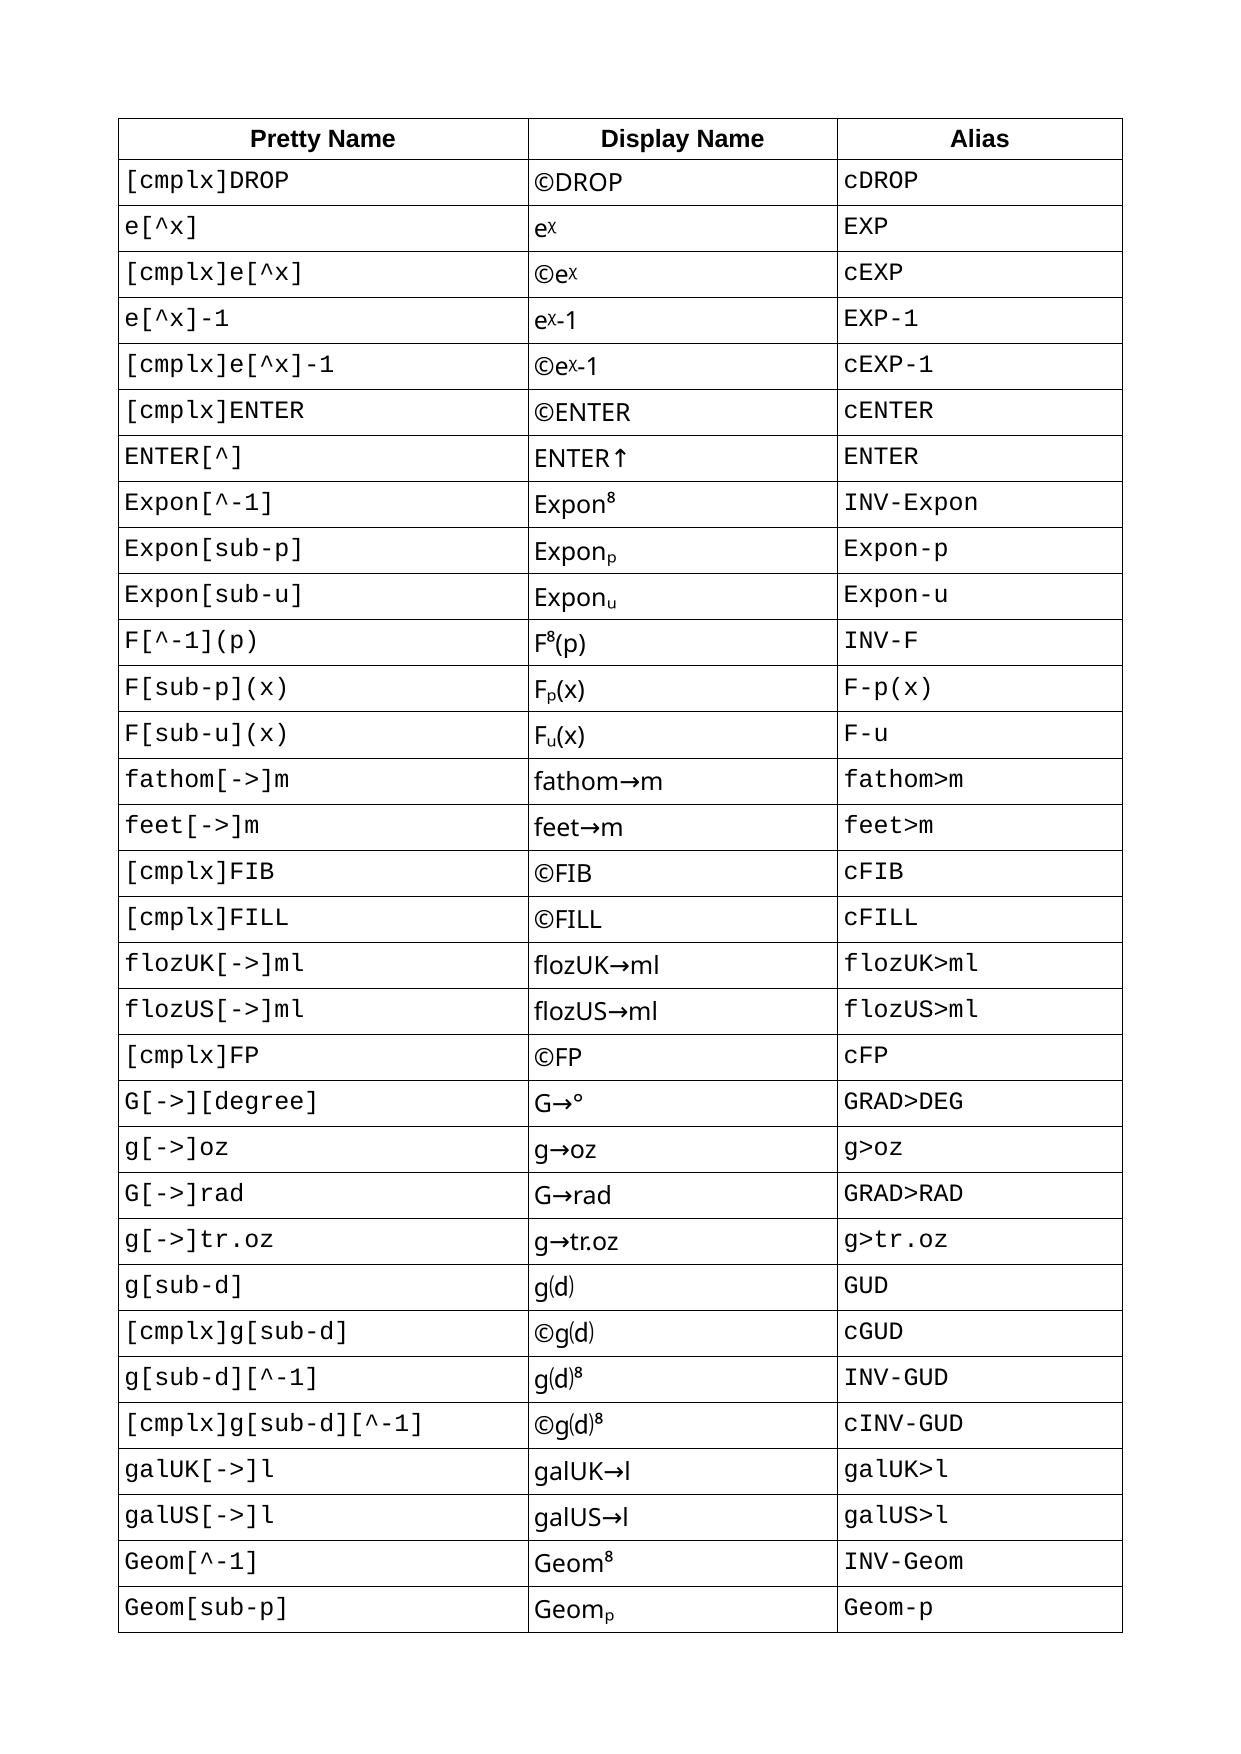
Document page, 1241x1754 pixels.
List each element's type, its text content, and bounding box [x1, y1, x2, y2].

table_cell G→° [529, 1081, 837, 1126]
table_cell cFP [838, 1035, 1122, 1080]
table_cell ©FILL [529, 897, 837, 942]
table_cell G[->][degree] [119, 1081, 528, 1126]
table_cell Fᵤ(x) [529, 712, 837, 757]
table_cell GUD [838, 1265, 1122, 1310]
table_cell Geom⁸ [529, 1541, 837, 1586]
table_cell g[sub-d] [119, 1265, 528, 1310]
table_cell F-p(x) [838, 666, 1122, 711]
table_cell g[->]tr.oz [119, 1219, 528, 1264]
table_cell cFILL [838, 897, 1122, 942]
table_cell INV-F [838, 620, 1122, 665]
table_cell ©eᵡ-1 [529, 344, 837, 389]
table_cell feet>m [838, 805, 1122, 849]
table_cell g>tr.oz [838, 1219, 1122, 1264]
table_cell cGUD [838, 1311, 1122, 1356]
table_cell cENTER [838, 390, 1122, 435]
table_cell [cmplx]FP [119, 1035, 528, 1080]
table_cell cEXP [838, 252, 1122, 297]
table_cell Geom-p [838, 1587, 1122, 1632]
table_cell galUK[->]l [119, 1449, 528, 1494]
table_cell ©FIB [529, 851, 837, 896]
table_cell Expon[^-1] [119, 482, 528, 527]
table_cell flozUS[->]ml [119, 989, 528, 1034]
table_cell F[sub-p](x) [119, 666, 528, 711]
table_cell cINV-GUD [838, 1403, 1122, 1448]
table_cell galUS→l [529, 1495, 837, 1540]
table_cell ©FP [529, 1035, 837, 1080]
table_cell Expon[sub-u] [119, 574, 528, 619]
table_cell galUK>l [838, 1449, 1122, 1494]
table_cell g[->]oz [119, 1127, 528, 1172]
table_cell g[sub-d][^-1] [119, 1357, 528, 1402]
table_cell Geomₚ [529, 1587, 837, 1632]
table_cell G→rad [529, 1173, 837, 1218]
table_cell GRAD>RAD [838, 1173, 1122, 1218]
table_cell cEXP-1 [838, 344, 1122, 389]
table_cell Exponᵤ [529, 574, 837, 619]
table_cell fathom→m [529, 759, 837, 803]
table_cell Fₚ(x) [529, 666, 837, 711]
table_cell flozUS>ml [838, 989, 1122, 1034]
table_cell ©g⒟ [529, 1311, 837, 1356]
table_cell INV-GUD [838, 1357, 1122, 1402]
table_cell [cmplx]g[sub-d] [119, 1311, 528, 1356]
table_cell ©ENTER [529, 390, 837, 435]
table_cell F[^-1](p) [119, 620, 528, 665]
table_cell galUS[->]l [119, 1495, 528, 1540]
table_cell g>oz [838, 1127, 1122, 1172]
table_cell F⁸(p) [529, 620, 837, 665]
table_cell g→oz [529, 1127, 837, 1172]
table_cell eᵡ [529, 206, 837, 251]
table_cell flozUK→ml [529, 943, 837, 988]
table_cell ©DROP [529, 160, 837, 205]
table_cell ENTER↑ [529, 436, 837, 481]
table_cell galUS>l [838, 1495, 1122, 1540]
table_cell Expon-p [838, 528, 1122, 573]
table_header Alias [838, 119, 1122, 159]
table_cell F[sub-u](x) [119, 712, 528, 757]
table_cell Geom[sub-p] [119, 1587, 528, 1632]
table_cell G[->]rad [119, 1173, 528, 1218]
table_cell ©g⒟⁸ [529, 1403, 837, 1448]
table_cell g⒟ [529, 1265, 837, 1310]
table_cell e[^x]-1 [119, 298, 528, 343]
table_header Display Name [529, 119, 837, 159]
table_cell Geom[^-1] [119, 1541, 528, 1586]
table_cell g→tr.oz [529, 1219, 837, 1264]
table_cell cFIB [838, 851, 1122, 896]
table_cell flozUK[->]ml [119, 943, 528, 988]
table_cell eᵡ-1 [529, 298, 837, 343]
table_cell EXP-1 [838, 298, 1122, 343]
table_cell [cmplx]FILL [119, 897, 528, 942]
table_cell Exponₚ [529, 528, 837, 573]
table_cell Expon⁸ [529, 482, 837, 527]
table_cell [cmplx]g[sub-d][^-1] [119, 1403, 528, 1448]
table_cell Expon[sub-p] [119, 528, 528, 573]
table_cell [cmplx]FIB [119, 851, 528, 896]
table_cell fathom[->]m [119, 759, 528, 803]
table_cell [cmplx]e[^x]-1 [119, 344, 528, 389]
table_cell [cmplx]ENTER [119, 390, 528, 435]
table_cell INV-Expon [838, 482, 1122, 527]
table_cell cDROP [838, 160, 1122, 205]
table_cell feet→m [529, 805, 837, 849]
table_cell ©eᵡ [529, 252, 837, 297]
table_cell g⒟⁸ [529, 1357, 837, 1402]
table_cell F-u [838, 712, 1122, 757]
table_cell [cmplx]e[^x] [119, 252, 528, 297]
table_cell ENTER[^] [119, 436, 528, 481]
table_cell fathom>m [838, 759, 1122, 803]
table_cell feet[->]m [119, 805, 528, 849]
table_cell Expon-u [838, 574, 1122, 619]
table_cell GRAD>DEG [838, 1081, 1122, 1126]
table_cell [cmplx]DROP [119, 160, 528, 205]
table_cell flozUK>ml [838, 943, 1122, 988]
table_cell galUK→l [529, 1449, 837, 1494]
table_cell flozUS→ml [529, 989, 837, 1034]
table_cell e[^x] [119, 206, 528, 251]
table_header Pretty Name [119, 119, 528, 159]
table_cell INV-Geom [838, 1541, 1122, 1586]
table_cell EXP [838, 206, 1122, 251]
table_cell ENTER [838, 436, 1122, 481]
